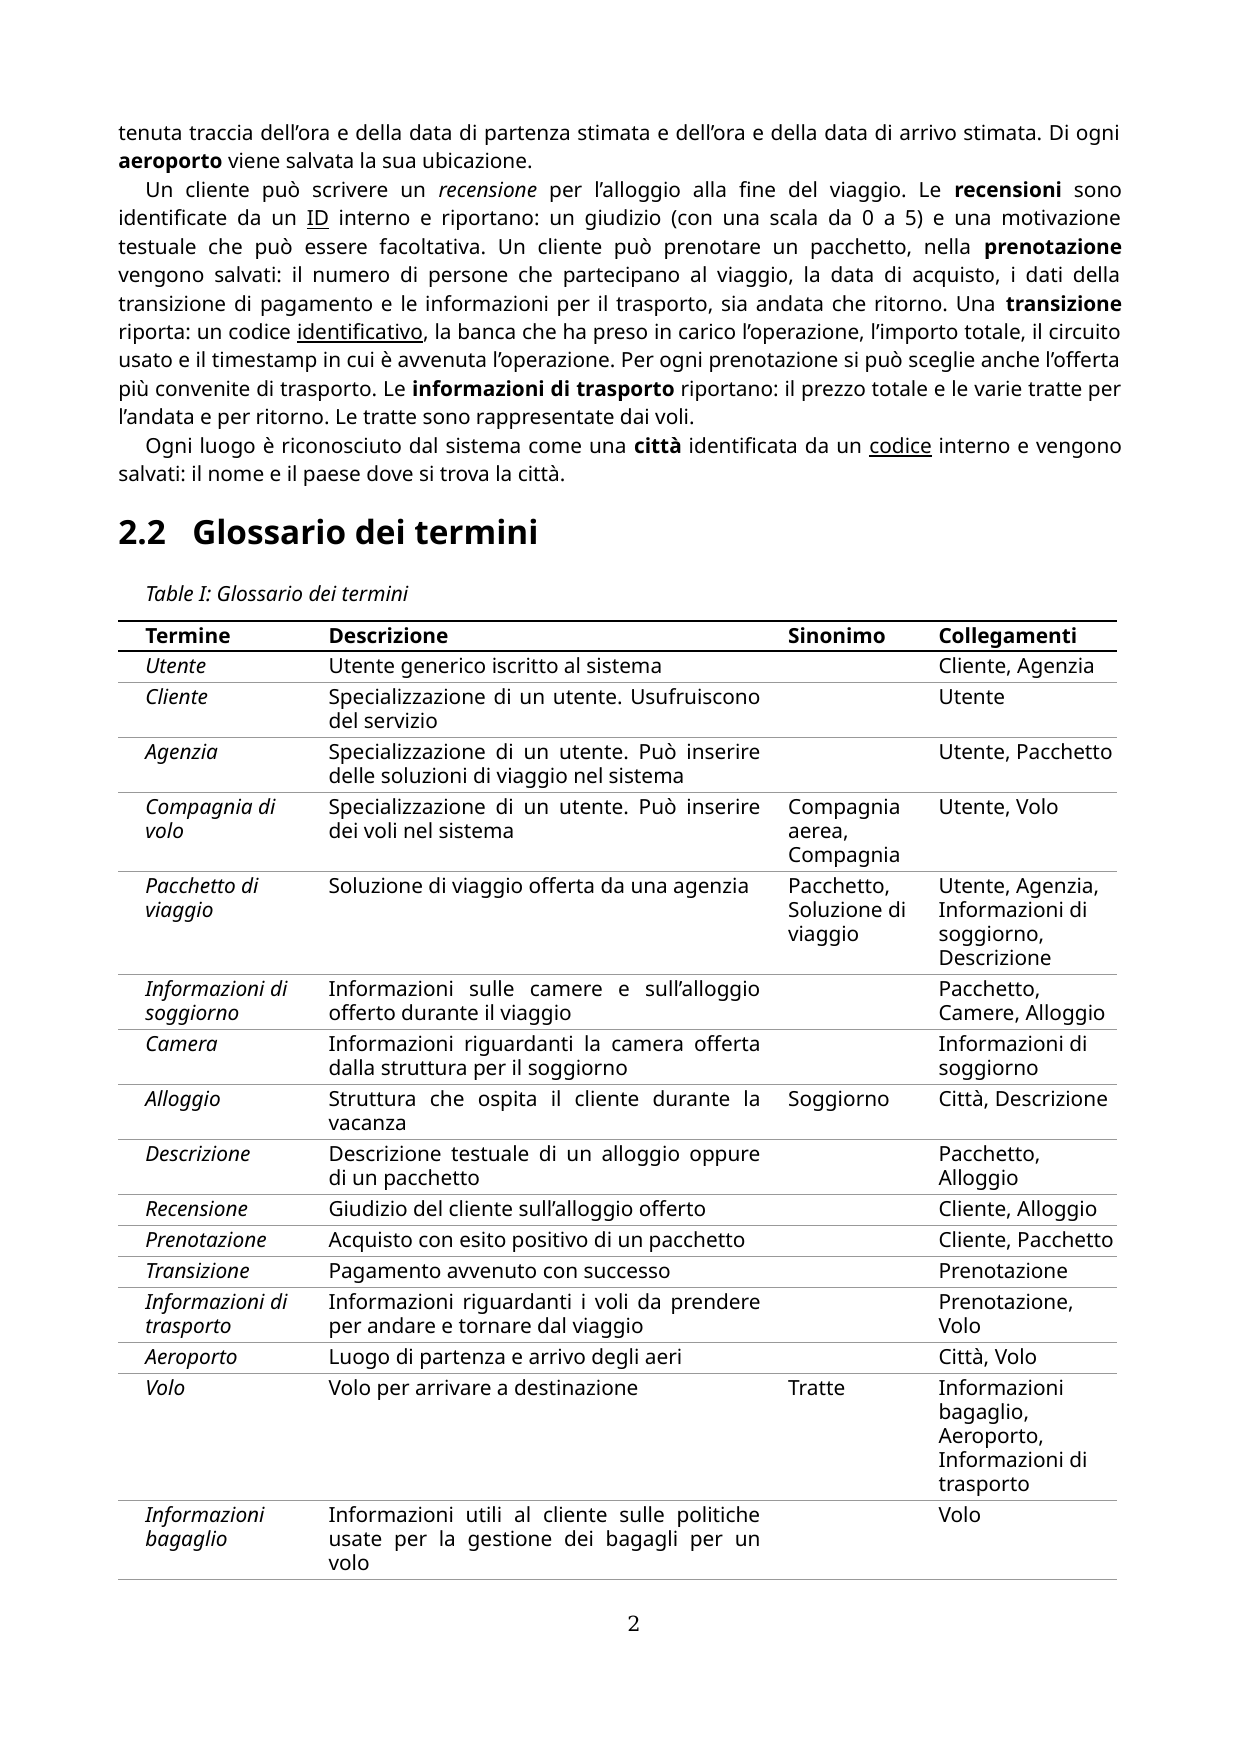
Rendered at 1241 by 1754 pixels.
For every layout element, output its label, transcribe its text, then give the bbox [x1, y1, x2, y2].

table_cell Informazioni di soggiorno [911, 1030, 1117, 1083]
table_header Termine [118, 622, 301, 650]
table_cell Cliente, Alloggio [911, 1195, 1117, 1224]
table_cell Città, Descrizione [911, 1085, 1117, 1138]
table_cell Descrizione [118, 1140, 301, 1193]
table_cell Luogo di partenza e arrivo degli aeri [301, 1343, 761, 1373]
table_cell Pacchetto, Soluzione di viaggio [761, 872, 911, 973]
table_cell [761, 1501, 911, 1578]
table_cell Soluzione di viaggio offerta da una agenzia [301, 872, 761, 973]
table_cell Utente [118, 652, 301, 682]
table_cell Informazioni di trasporto [118, 1288, 301, 1342]
text Table I: Glossario dei termini [118, 579, 1122, 607]
table_cell Compagnia aerea, Compagnia [761, 793, 911, 871]
subtitle Glossario dei termini [118, 509, 1122, 554]
table_cell [761, 1195, 911, 1224]
table_cell Compagnia di volo [118, 793, 301, 871]
table_cell Prenotazione [118, 1226, 301, 1256]
table_cell Informazioni bagaglio [118, 1501, 301, 1578]
table_cell Cliente, Agenzia [911, 652, 1117, 682]
table_cell Specializzazione di un utente. Può inserire delle soluzioni di viaggio nel sistema [301, 738, 761, 792]
table_cell Cliente [118, 683, 301, 737]
table_cell Utente, Agenzia, Informazioni di soggiorno, Descrizione [911, 872, 1117, 973]
table_cell Pacchetto, Camere, Alloggio [911, 975, 1117, 1028]
table_cell Pacchetto, Alloggio [911, 1140, 1117, 1193]
table_cell Soggiorno [761, 1085, 911, 1138]
text tenuta traccia dell’ora e della data di partenza stimata e dell’ora e della data di arrivo stimata. Di ogni aeroporto viene salvata la sua ubicazione. [118, 118, 1122, 175]
text Ogni luogo è riconosciuto dal sistema come una città identificata da un codice interno e vengono salvati: il nome e il paese dove si trova la città. [118, 431, 1122, 488]
table_cell [761, 1288, 911, 1342]
table_cell Informazioni di soggiorno [118, 975, 301, 1028]
table_cell Giudizio del cliente sull’alloggio offerto [301, 1195, 761, 1224]
table_cell Tratte [761, 1374, 911, 1499]
table_cell Specializzazione di un utente. Usufruiscono del servizio [301, 683, 761, 737]
table_cell Specializzazione di un utente. Può inserire dei voli nel sistema [301, 793, 761, 871]
table_cell Recensione [118, 1195, 301, 1224]
table_cell Utente [911, 683, 1117, 737]
table_cell Descrizione testuale di un alloggio oppure di un pacchetto [301, 1140, 761, 1193]
table_cell Informazioni riguardanti la camera offerta dalla struttura per il soggiorno [301, 1030, 761, 1083]
table_cell Utente, Volo [911, 793, 1117, 871]
table_cell Alloggio [118, 1085, 301, 1138]
table_cell Struttura che ospita il cliente durante la vacanza [301, 1085, 761, 1138]
table_cell Volo [911, 1501, 1117, 1578]
table_cell Aeroporto [118, 1343, 301, 1373]
table_cell [761, 683, 911, 737]
table_cell Cliente, Pacchetto [911, 1226, 1117, 1256]
table_cell Informazioni bagaglio, Aeroporto, Informazioni di trasporto [911, 1374, 1117, 1499]
table_cell [761, 1343, 911, 1373]
table_cell Volo per arrivare a destinazione [301, 1374, 761, 1499]
table_cell Transizione [118, 1257, 301, 1287]
table_cell Acquisto con esito positivo di un pacchetto [301, 1226, 761, 1256]
table_cell [761, 1226, 911, 1256]
table_cell Volo [118, 1374, 301, 1499]
table_cell [761, 1030, 911, 1083]
table_cell Utente, Pacchetto [911, 738, 1117, 792]
table_cell Informazioni riguardanti i voli da prendere per andare e tornare dal viaggio [301, 1288, 761, 1342]
table_header Descrizione [301, 622, 761, 650]
table_header Sinonimo [761, 622, 911, 650]
table_cell Utente generico iscritto al sistema [301, 652, 761, 682]
table_cell [761, 1140, 911, 1193]
table_cell Prenotazione [911, 1257, 1117, 1287]
table_cell Pacchetto di viaggio [118, 872, 301, 973]
table_cell [761, 1257, 911, 1287]
table_cell Informazioni utili al cliente sulle politiche usate per la gestione dei bagagli per un volo [301, 1501, 761, 1578]
text Un cliente può scrivere un recensione per l’alloggio alla fine del viaggio. Le recensioni sono identificate da un ID interno e riportano: un giudizio (con una scala da 0 a 5) e una motivazione testuale che può essere facoltativa. Un cliente può prenotare un pacchetto, nella prenotazione vengono salvati: il numero di persone che partecipano al viaggio, la data di acquisto, i dati della transizione di pagamento e le informazioni per il trasporto, sia andata che ritorno. Una transizione riporta: un codice identificativo, la banca che ha preso in carico l’operazione, l’importo totale, il circuito usato e il timestamp in cui è avvenuta l’operazione. Per ogni prenotazione si può sceglie anche l’offerta più convenite di trasporto. Le informazioni di trasporto riportano: il prezzo totale e le varie tratte per l’andata e per ritorno. Le tratte sono rappresentate dai voli. [118, 175, 1122, 431]
table_cell Prenotazione, Volo [911, 1288, 1117, 1342]
table_header Collegamenti [911, 622, 1117, 650]
table_cell Camera [118, 1030, 301, 1083]
table_cell Informazioni sulle camere e sull’alloggio offerto durante il viaggio [301, 975, 761, 1028]
table_cell Agenzia [118, 738, 301, 792]
table_cell [761, 652, 911, 682]
table_cell [761, 975, 911, 1028]
table_cell [761, 738, 911, 792]
table_cell Città, Volo [911, 1343, 1117, 1373]
table_cell Pagamento avvenuto con successo [301, 1257, 761, 1287]
